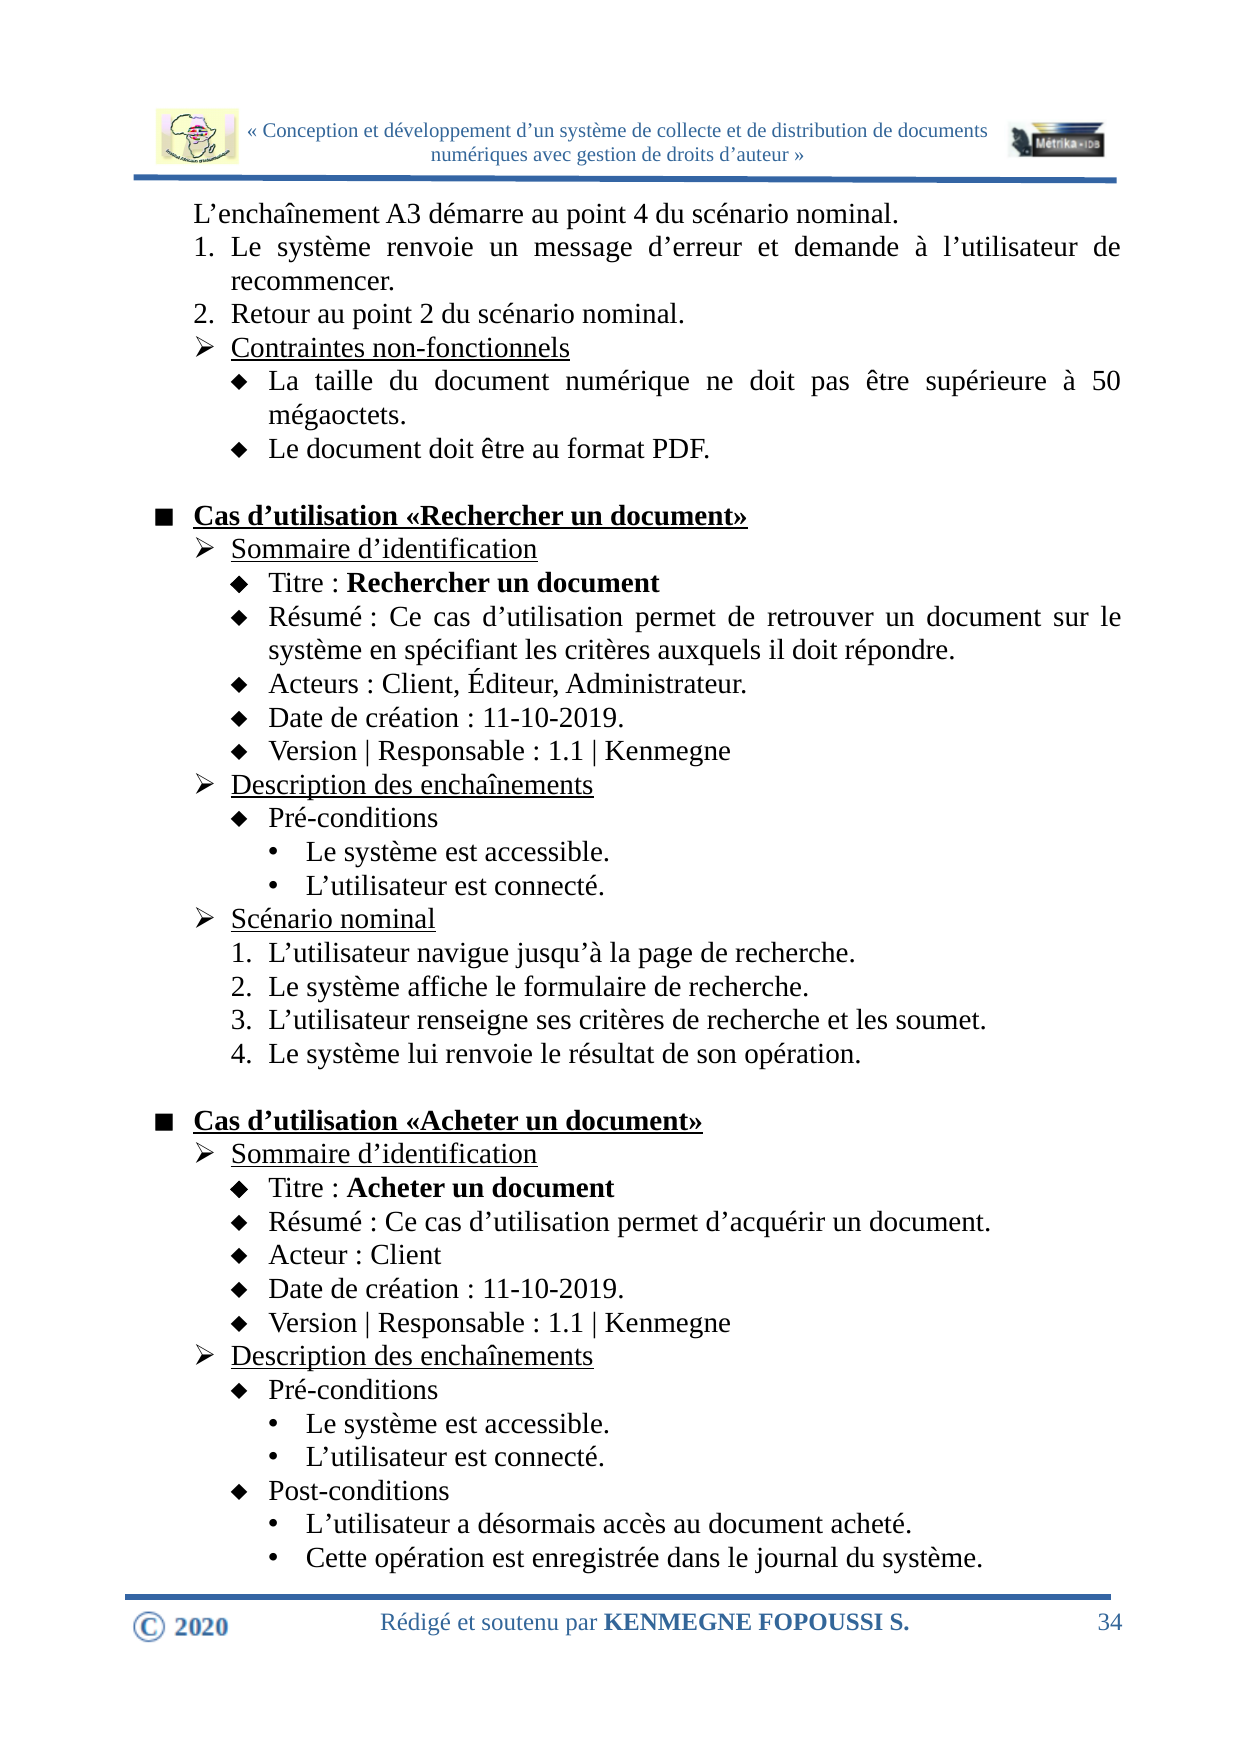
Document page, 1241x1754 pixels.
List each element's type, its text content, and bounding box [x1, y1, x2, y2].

picture [154, 107, 241, 166]
picture [126, 1604, 231, 1647]
list Contraintes non-fonctionnels [193, 330, 1122, 363]
list L’utilisateur est connecté. [268, 868, 1122, 902]
list Le document doit être au format PDF. [231, 431, 1122, 464]
list Version | Responsable : 1.1 | Kenmegne [231, 733, 1122, 767]
list Titre : Acheter un document [231, 1170, 1122, 1204]
list Cas d’utilisation «Acheter un document» [156, 1103, 1122, 1137]
list Le système est accessible. [268, 1406, 1122, 1439]
list Acteurs : Client, Éditeur, Administrateur. [231, 666, 1122, 700]
list Description des enchaînements [193, 1338, 1122, 1372]
list Résumé : Ce cas d’utilisation permet de retrouver un document sur le système en spécifiant les critères auxquels il doit répondre. [231, 599, 1122, 666]
picture [1003, 116, 1109, 160]
list Date de création : 11-10-2019. [231, 700, 1122, 733]
list Description des enchaînements [193, 767, 1122, 801]
list L’utilisateur navigue jusqu’à la page de recherche. [231, 935, 1122, 969]
list Scénario nominal [193, 902, 1122, 935]
list Version | Responsable : 1.1 | Kenmegne [231, 1305, 1122, 1338]
list Le système renvoie un message d’erreur et demande à l’utilisateur de recommencer. [193, 229, 1122, 296]
list Le système lui renvoie le résultat de son opération. [231, 1036, 1122, 1069]
list L’utilisateur a désormais accès au document acheté. [268, 1507, 1122, 1540]
list L’utilisateur renseigne ses critères de recherche et les soumet. [231, 1002, 1122, 1036]
list Le système est accessible. [268, 834, 1122, 868]
list Retour au point 2 du scénario nominal. [193, 296, 1122, 330]
list L’utilisateur est connecté. [268, 1439, 1122, 1473]
list Le système affiche le formulaire de recherche. [231, 969, 1122, 1002]
list Cas d’utilisation «Rechercher un document» [156, 498, 1122, 532]
list Pré-conditions [231, 801, 1122, 834]
text L’enchaînement A3 démarre au point 4 du scénario nominal. [118, 196, 1122, 229]
list Acteur : Client [231, 1237, 1122, 1271]
list Post-conditions [231, 1473, 1122, 1507]
list La taille du document numérique ne doit pas être supérieure à 50 mégaoctets. [231, 363, 1122, 431]
list Pré-conditions [231, 1372, 1122, 1406]
list Titre : Rechercher un document [231, 565, 1122, 599]
list Cette opération est enregistrée dans le journal du système. [268, 1540, 1122, 1574]
list Date de création : 11-10-2019. [231, 1271, 1122, 1305]
list Sommaire d’identification [193, 532, 1122, 565]
list Résumé : Ce cas d’utilisation permet d’acquérir un document. [231, 1204, 1122, 1237]
list Sommaire d’identification [193, 1137, 1122, 1170]
